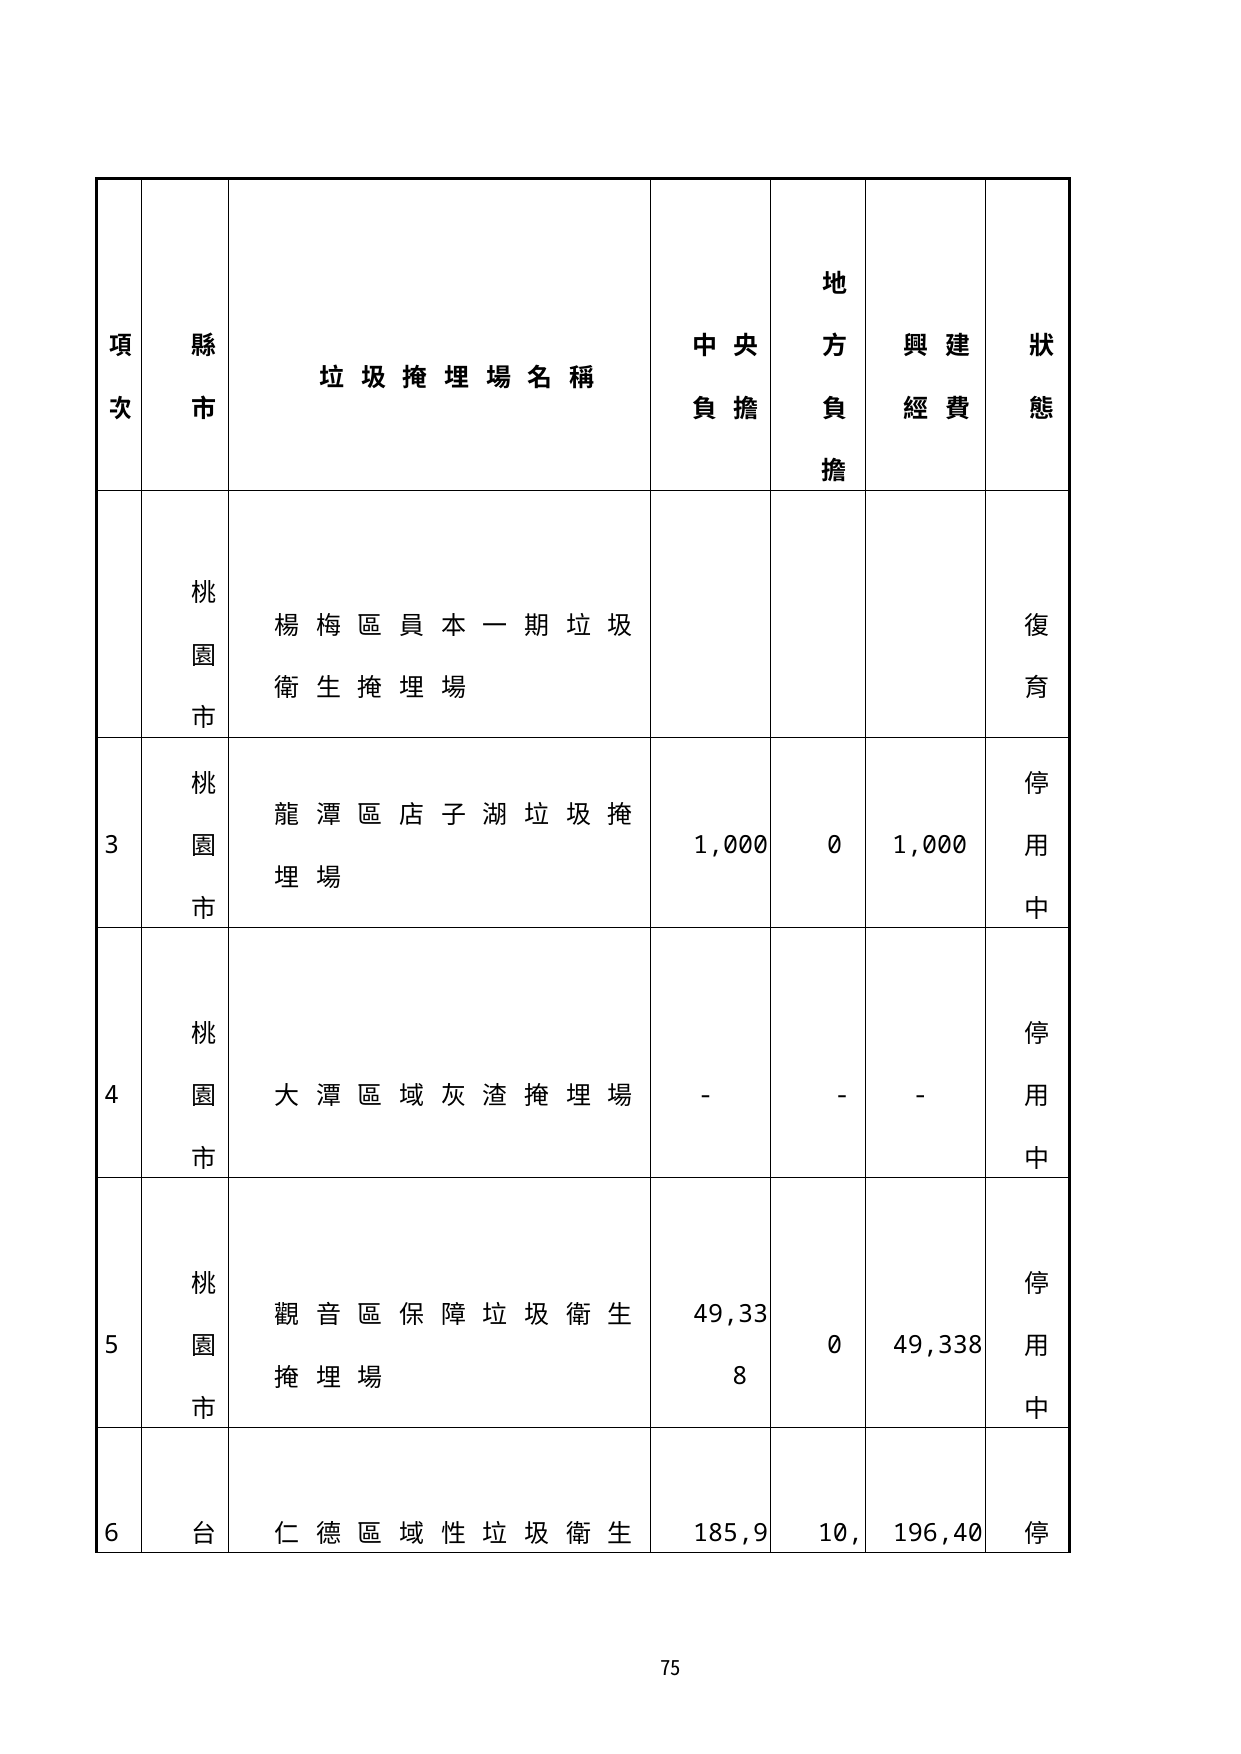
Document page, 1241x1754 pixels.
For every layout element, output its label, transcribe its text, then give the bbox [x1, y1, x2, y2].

table_cell - [866, 928, 985, 1177]
table_cell 49,338 [651, 1178, 770, 1427]
table_cell - [771, 928, 865, 1177]
table_header 地方負擔 [771, 180, 865, 490]
table_cell 大潭區域灰渣掩埋場 [229, 928, 650, 1177]
table_cell [98, 491, 141, 737]
table_cell [651, 491, 770, 737]
table_cell 仁德區域性垃圾衛生 [229, 1428, 650, 1552]
table_cell [771, 491, 865, 737]
table_cell 0 [771, 738, 865, 927]
table_cell 桃園市 [142, 491, 228, 737]
table_header 狀態 [986, 180, 1068, 490]
table_cell - [651, 928, 770, 1177]
table_header 興建經費 [866, 180, 985, 490]
table_cell 185,9 [651, 1428, 770, 1552]
table_header 項次 [98, 180, 141, 490]
table_header 中央負擔 [651, 180, 770, 490]
table_cell 196,40 [866, 1428, 985, 1552]
table_cell 3 [98, 738, 141, 927]
table_cell 5 [98, 1178, 141, 1427]
table_cell 停 [986, 1428, 1068, 1552]
table_cell 桃園市 [142, 738, 228, 927]
table_cell 停用中 [986, 1178, 1068, 1427]
table_header 縣市 [142, 180, 228, 490]
table_cell 桃園市 [142, 928, 228, 1177]
table_cell 觀音區保障垃圾衛生掩埋場 [229, 1178, 650, 1427]
table_cell 桃園市 [142, 1178, 228, 1427]
table_cell 6 [98, 1428, 141, 1552]
table_cell 停用中 [986, 738, 1068, 927]
table_cell 楊梅區員本一期垃圾衛生掩埋場 [229, 491, 650, 737]
table_header 垃圾掩埋場名稱 [229, 180, 650, 490]
table_cell 4 [98, 928, 141, 1177]
table_cell 49,338 [866, 1178, 985, 1427]
table_cell 復育 [986, 491, 1068, 737]
table_cell 台 [142, 1428, 228, 1552]
table_cell 停用中 [986, 928, 1068, 1177]
table_cell 10, [771, 1428, 865, 1552]
table_cell 1,000 [651, 738, 770, 927]
table_cell 龍潭區店子湖垃圾掩埋場 [229, 738, 650, 927]
table_cell 1,000 [866, 738, 985, 927]
table_cell 0 [771, 1178, 865, 1427]
table_cell [866, 491, 985, 737]
